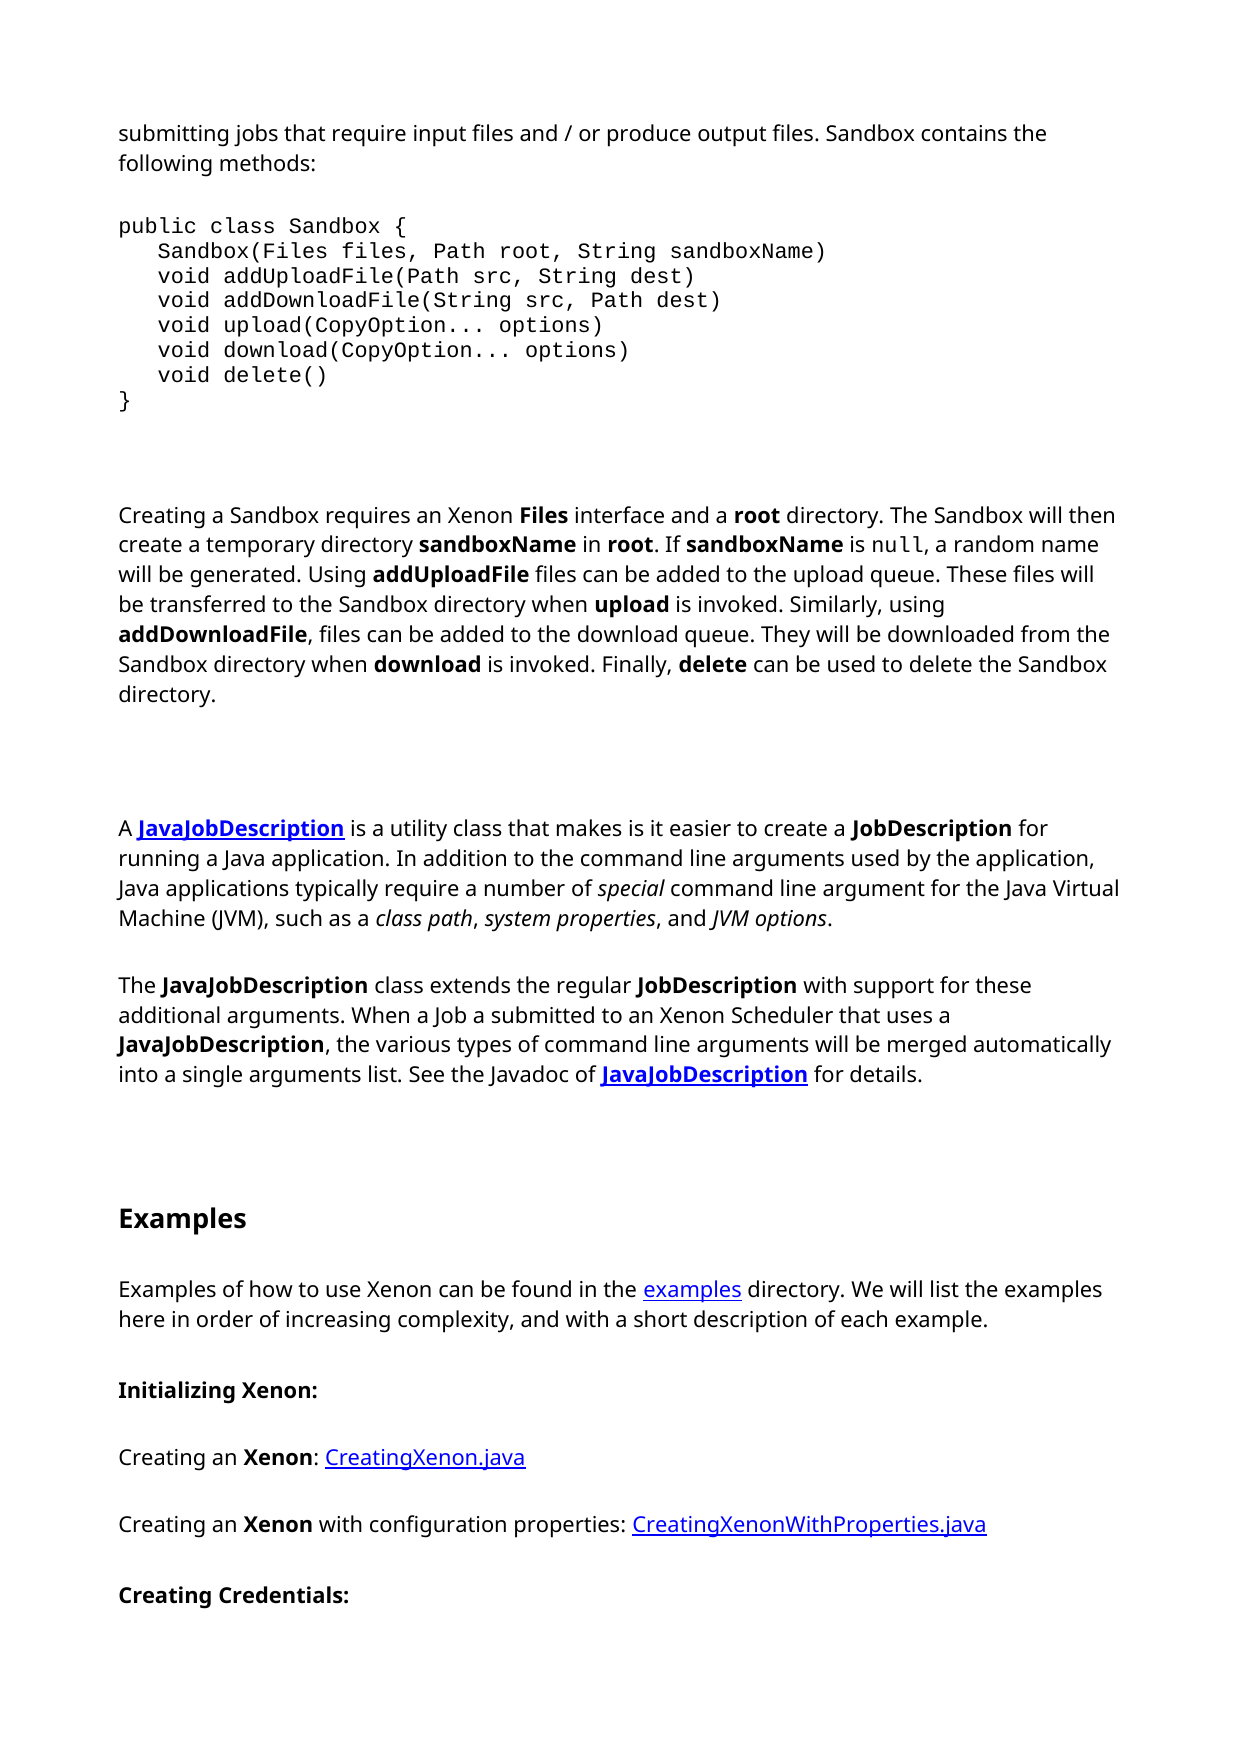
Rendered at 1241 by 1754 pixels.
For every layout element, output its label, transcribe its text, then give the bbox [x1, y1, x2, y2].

text submitting jobs that require input files and / or produce output files. Sandbox contains the following methods: [118, 118, 1122, 178]
text void delete() [118, 364, 1122, 389]
text } [118, 389, 1122, 413]
text The JavaJobDescription class extends the regular JobDescription with support for these additional arguments. When a Job a submitted to an Xenon Scheduler that uses a JavaJobDescription, the various types of command line arguments will be merged automatically into a single arguments list. See the Javadoc of JavaJobDescription for details. [118, 970, 1122, 1089]
text Creating a Sandbox requires an Xenon Files interface and a root directory. The Sandbox will then create a temporary directory sandboxName in root. If sandboxName is null, a random name will be generated. Using addUploadFile files can be added to the upload queue. These files will be transferred to the Sandbox directory when upload is invoked. Similarly, using addDownloadFile, files can be added to the download queue. They will be downloaded from the Sandbox directory when download is invoked. Finally, delete can be used to delete the Sandbox directory. [118, 499, 1122, 708]
text Sandbox(Files files, Path root, String sandboxName) [118, 240, 1122, 265]
text Creating an Xenon with configuration properties: CreatingXenonWithProperties.java [118, 1509, 1122, 1539]
text Examples [118, 1200, 1122, 1237]
text A JavaJobDescription is a utility class that makes is it easier to create a JobDescription for running a Java application. In addition to the command line arguments used by the application, Java applications typically require a number of special command line argument for the Java Virtual Machine (JVM), such as a class path, system properties, and JVM options. [118, 813, 1122, 932]
text public class Sandbox { [118, 215, 1122, 240]
text Creating Credentials: [118, 1579, 1122, 1609]
text void upload(CopyOption... options) [118, 314, 1122, 339]
text Initializing Xenon: [118, 1374, 1122, 1404]
text void addUploadFile(Path src, String dest) [118, 265, 1122, 289]
text void download(CopyOption... options) [118, 339, 1122, 364]
text void addDownloadFile(String src, Path dest) [118, 289, 1122, 314]
text Creating an Xenon: CreatingXenon.java [118, 1442, 1122, 1472]
text Examples of how to use Xenon can be found in the examples directory. We will list the examples here in order of increasing complexity, and with a short description of each example. [118, 1274, 1122, 1334]
